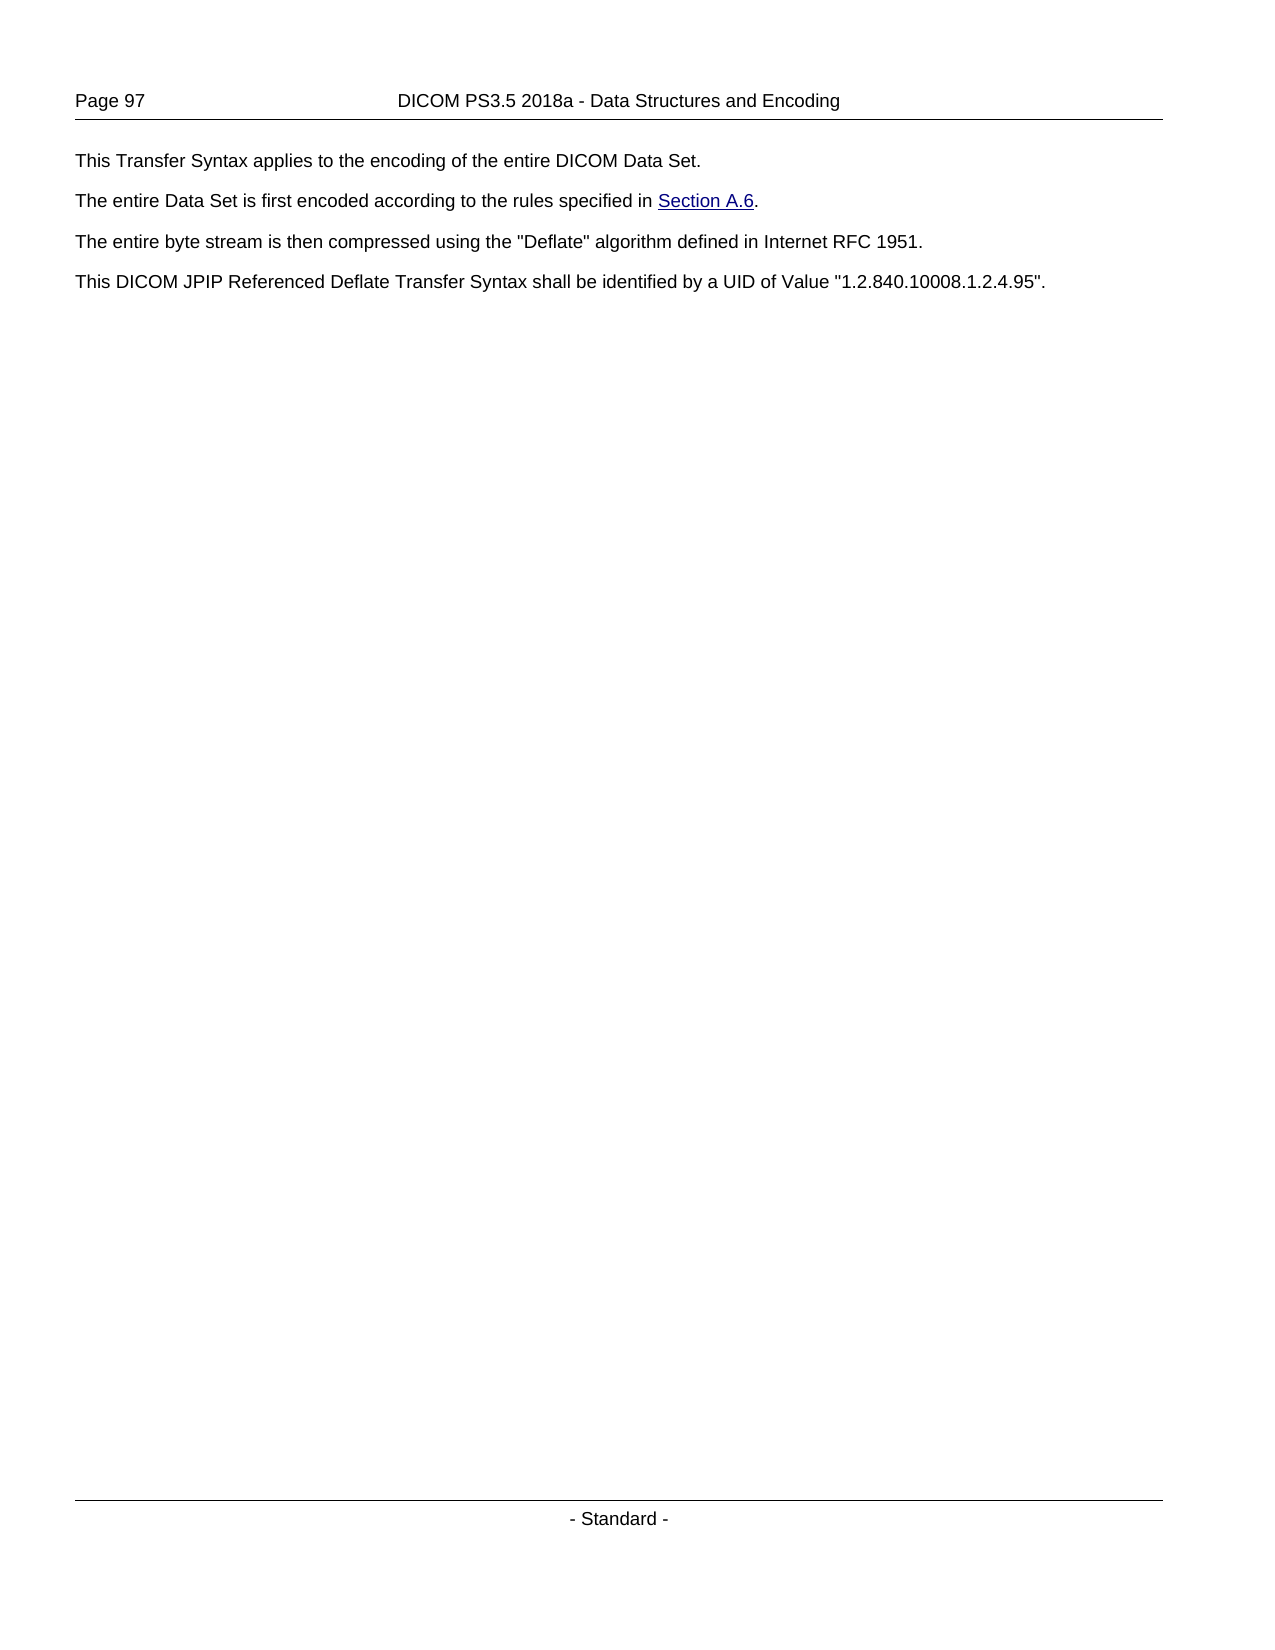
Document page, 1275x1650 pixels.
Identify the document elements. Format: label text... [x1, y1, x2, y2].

text The entire byte stream is then compressed using the "Deflate" algorithm defined in Internet RFC 1951. [75, 231, 1162, 252]
text This DICOM JPIP Referenced Deflate Transfer Syntax shall be identified by a UID of Value "1.2.840.10008.1.2.4.95". [75, 271, 1162, 292]
text The entire Data Set is first encoded according to the rules specified in Section A.6. [75, 190, 1162, 212]
text This Transfer Syntax applies to the encoding of the entire DICOM Data Set. [75, 150, 1162, 172]
